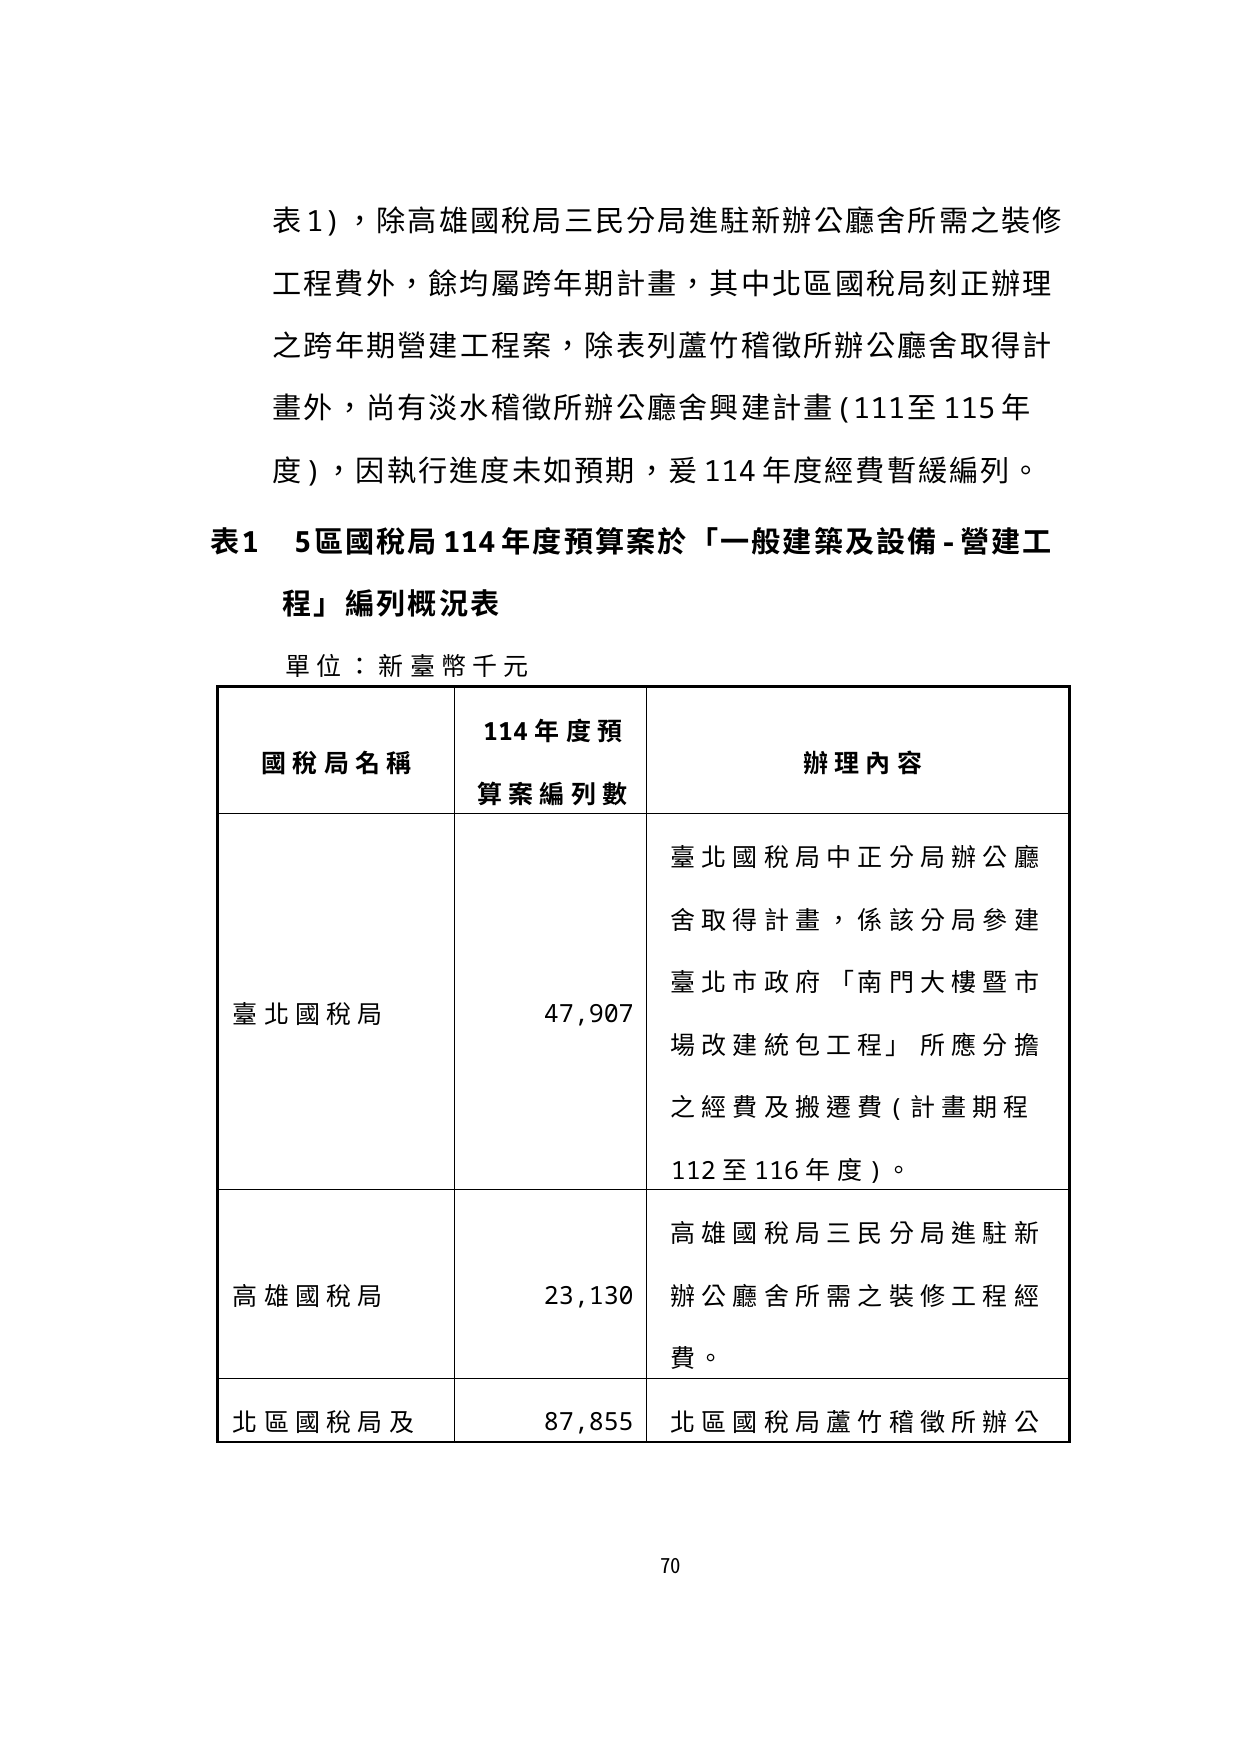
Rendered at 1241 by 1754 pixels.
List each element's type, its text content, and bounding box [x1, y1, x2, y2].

table_cell 高雄國稅局 [219, 1190, 454, 1378]
table_cell 47,907 [455, 814, 646, 1189]
table_cell 北區國稅局蘆竹稽徵所辦公 [647, 1379, 1068, 1441]
table_cell 高雄國稅局三民分局進駐新辦公廳舍所需之裝修工程經費。 [647, 1190, 1068, 1378]
table_cell 臺北國稅局中正分局辦公廳舍取得計畫，係該分局參建臺北市政府「南門大樓暨市場改建統包工程」所應分擔之經費及搬遷費(計畫期程112至116年度)。 [647, 814, 1068, 1189]
table_cell 23,130 [455, 1190, 646, 1378]
table_header 辦理內容 [647, 688, 1068, 813]
text 表1 5區國稅局114年度預算案於「一般建築及設備-營建工程」編列概況表 單位：新臺幣千元 [199, 498, 1063, 685]
text 表1)，除高雄國稅局三民分局進駐新辦公廳舍所需之裝修工程費外，餘均屬跨年期計畫，其中北區國稅局刻正辦理之跨年期營建工程案，除表列蘆竹稽徵所辦公廳舍取得計畫外，尚有淡水稽徵所辦公廳舍興建計畫(111至115年度)，因執行進度未如預期，爰114年度經費暫緩編列。 [266, 177, 1063, 490]
table_header 114年度預算案編列數 [455, 688, 646, 813]
table_cell 87,855 [455, 1379, 646, 1441]
table_header 國稅局名稱 [219, 688, 454, 813]
table_cell 北區國稅局及 [219, 1379, 454, 1441]
table_cell 臺北國稅局 [219, 814, 454, 1189]
